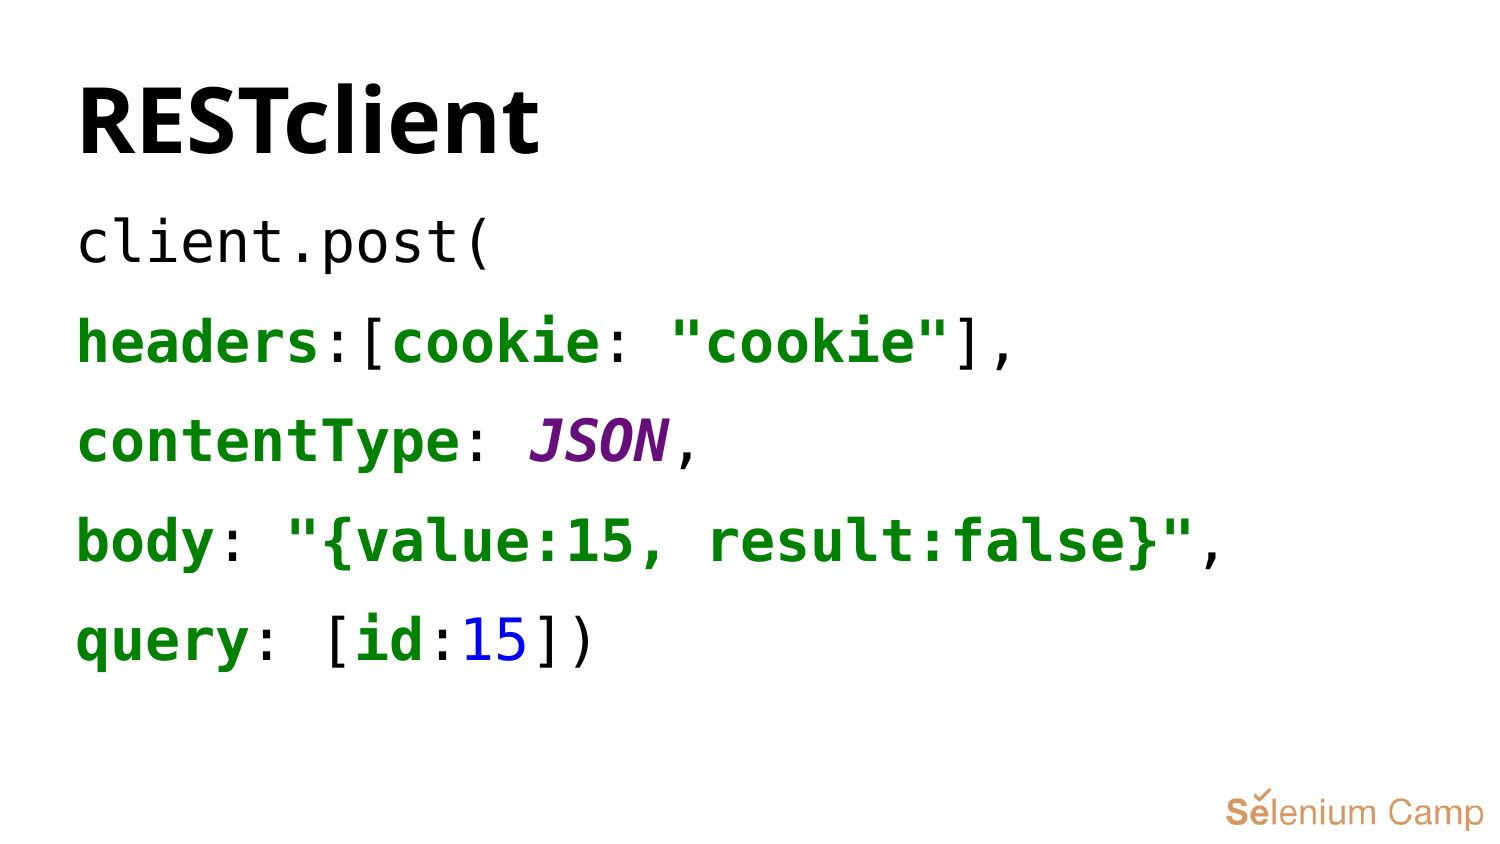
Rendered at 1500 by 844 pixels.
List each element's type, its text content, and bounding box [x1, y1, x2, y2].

picture [1226, 787, 1483, 831]
list client.post( headers:[cookie: "cookie"], contentType: JSON, body: "{value:15, result:false}", query: [id:15]) [60, 196, 1441, 781]
title RESTclient [60, 60, 1441, 175]
